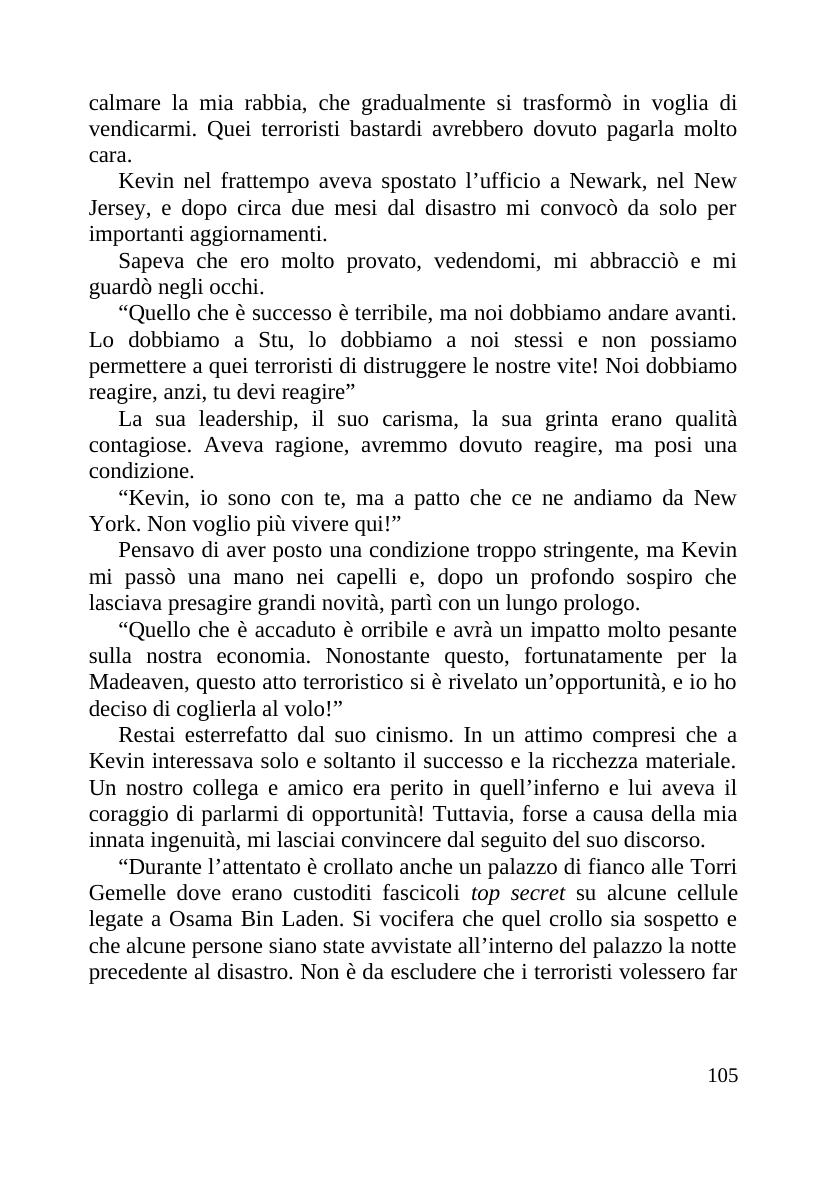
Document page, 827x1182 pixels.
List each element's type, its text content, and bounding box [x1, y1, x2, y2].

text “Quello che è accaduto è orribile e avrà un impatto molto pesante sulla nostra economia. Nonostante questo, fortunatamente per la Madeaven, questo atto terroristico si è rivelato un’opportunità, e io ho deciso di coglierla al volo!” [88, 616, 738, 721]
text “Quello che è successo è terribile, ma noi dobbiamo andare avanti. Lo dobbiamo a Stu, lo dobbiamo a noi stessi e non possiamo permettere a quei terroristi di distruggere le nostre vite! Noi dobbiamo reagire, anzi, tu devi reagire” [88, 299, 738, 405]
text Restai esterrefatto dal suo cinismo. In un attimo compresi che a Kevin interessava solo e soltanto il successo e la ricchezza materiale. Un nostro collega e amico era perito in quell’inferno e lui aveva il coraggio di parlarmi di opportunità! Tuttavia, forse a causa della mia innata ingenuità, mi lasciai convincere dal seguito del suo discorso. [88, 721, 738, 853]
text “Durante l’attentato è crollato anche un palazzo di fianco alle Torri Gemelle dove erano custoditi fascicoli top secret su alcune cellule legate a Osama Bin Laden. Si vocifera che quel crollo sia sospetto e che alcune persone siano state avvistate all’interno del palazzo la notte precedente al disastro. Non è da escludere che i terroristi volessero far [88, 853, 738, 984]
text calmare la mia rabbia, che gradualmente si trasformò in voglia di vendicarmi. Quei terroristi bastardi avrebbero dovuto pagarla molto cara. [88, 88, 738, 168]
text Sapeva che ero molto provato, vedendomi, mi abbracciò e mi guardò negli occhi. [88, 247, 738, 299]
text Kevin nel frattempo aveva spostato l’ufficio a Newark, nel New Jersey, e dopo circa due mesi dal disastro mi convocò da solo per importanti aggiornamenti. [88, 168, 738, 247]
text Pensavo di aver posto una condizione troppo stringente, ma Kevin mi passò una mano nei capelli e, dopo un profondo sospiro che lasciava presagire grandi novità, partì con un lungo prologo. [88, 537, 738, 616]
text “Kevin, io sono con te, ma a patto che ce ne andiamo da New York. Non voglio più vivere qui!” [88, 484, 738, 537]
text La sua leadership, il suo carisma, la sua grinta erano qualità contagiose. Aveva ragione, avremmo dovuto reagire, ma posi una condizione. [88, 405, 738, 484]
